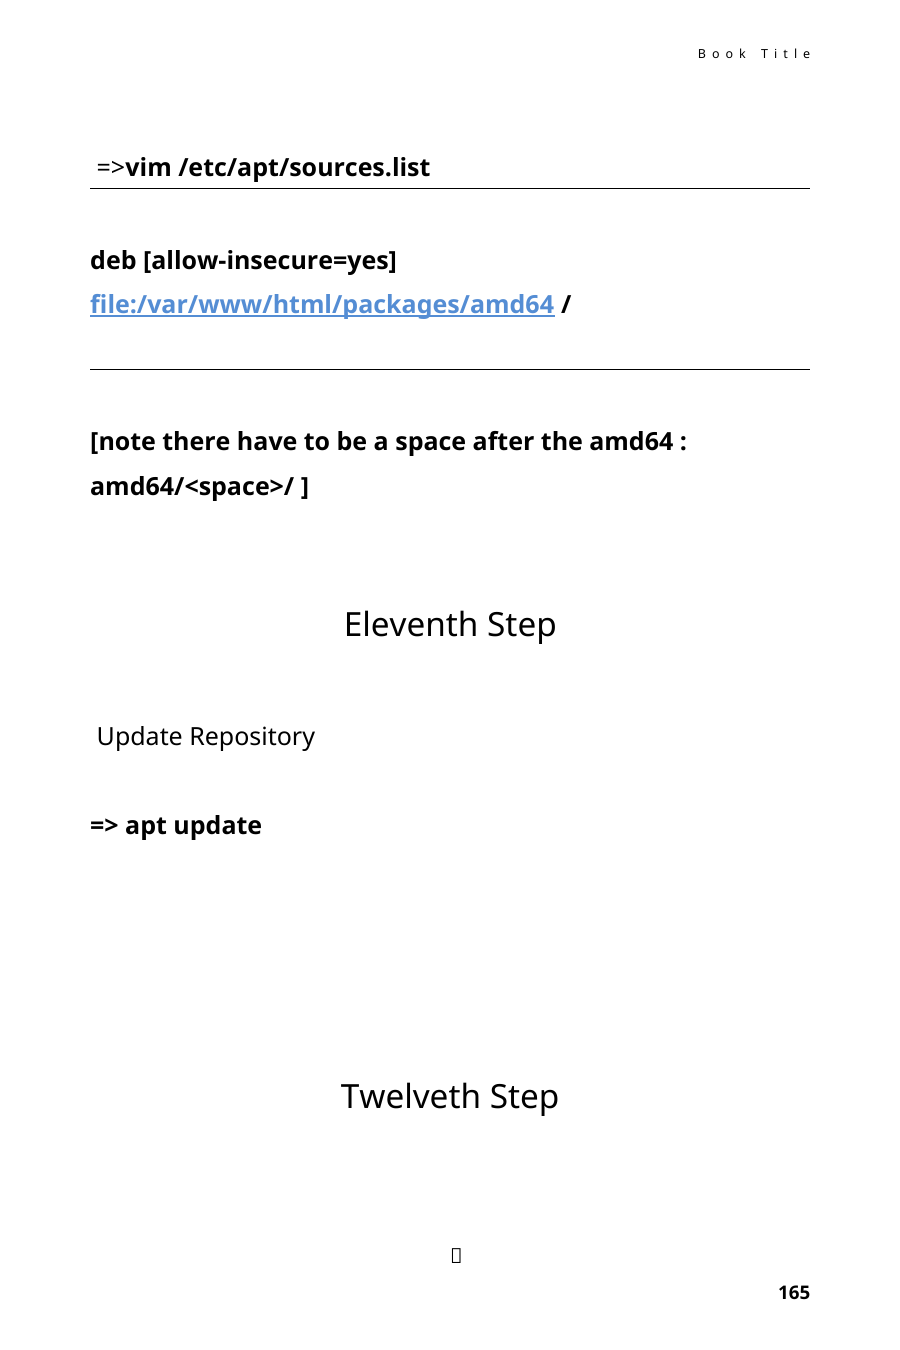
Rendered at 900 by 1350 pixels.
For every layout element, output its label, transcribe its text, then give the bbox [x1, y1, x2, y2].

text Update Repository [90, 719, 810, 753]
text deb [allow-insecure=yes] file:/var/www/html/packages/amd64 / [90, 242, 810, 321]
text Eleventh Step [90, 601, 810, 646]
text =>vim /etc/apt/sources.list [90, 149, 810, 188]
text [note there have to be a space after the amd64 : amd64/<space>/ ] [90, 424, 810, 502]
text => apt update [90, 807, 810, 841]
text Twelveth Step [90, 1073, 810, 1118]
